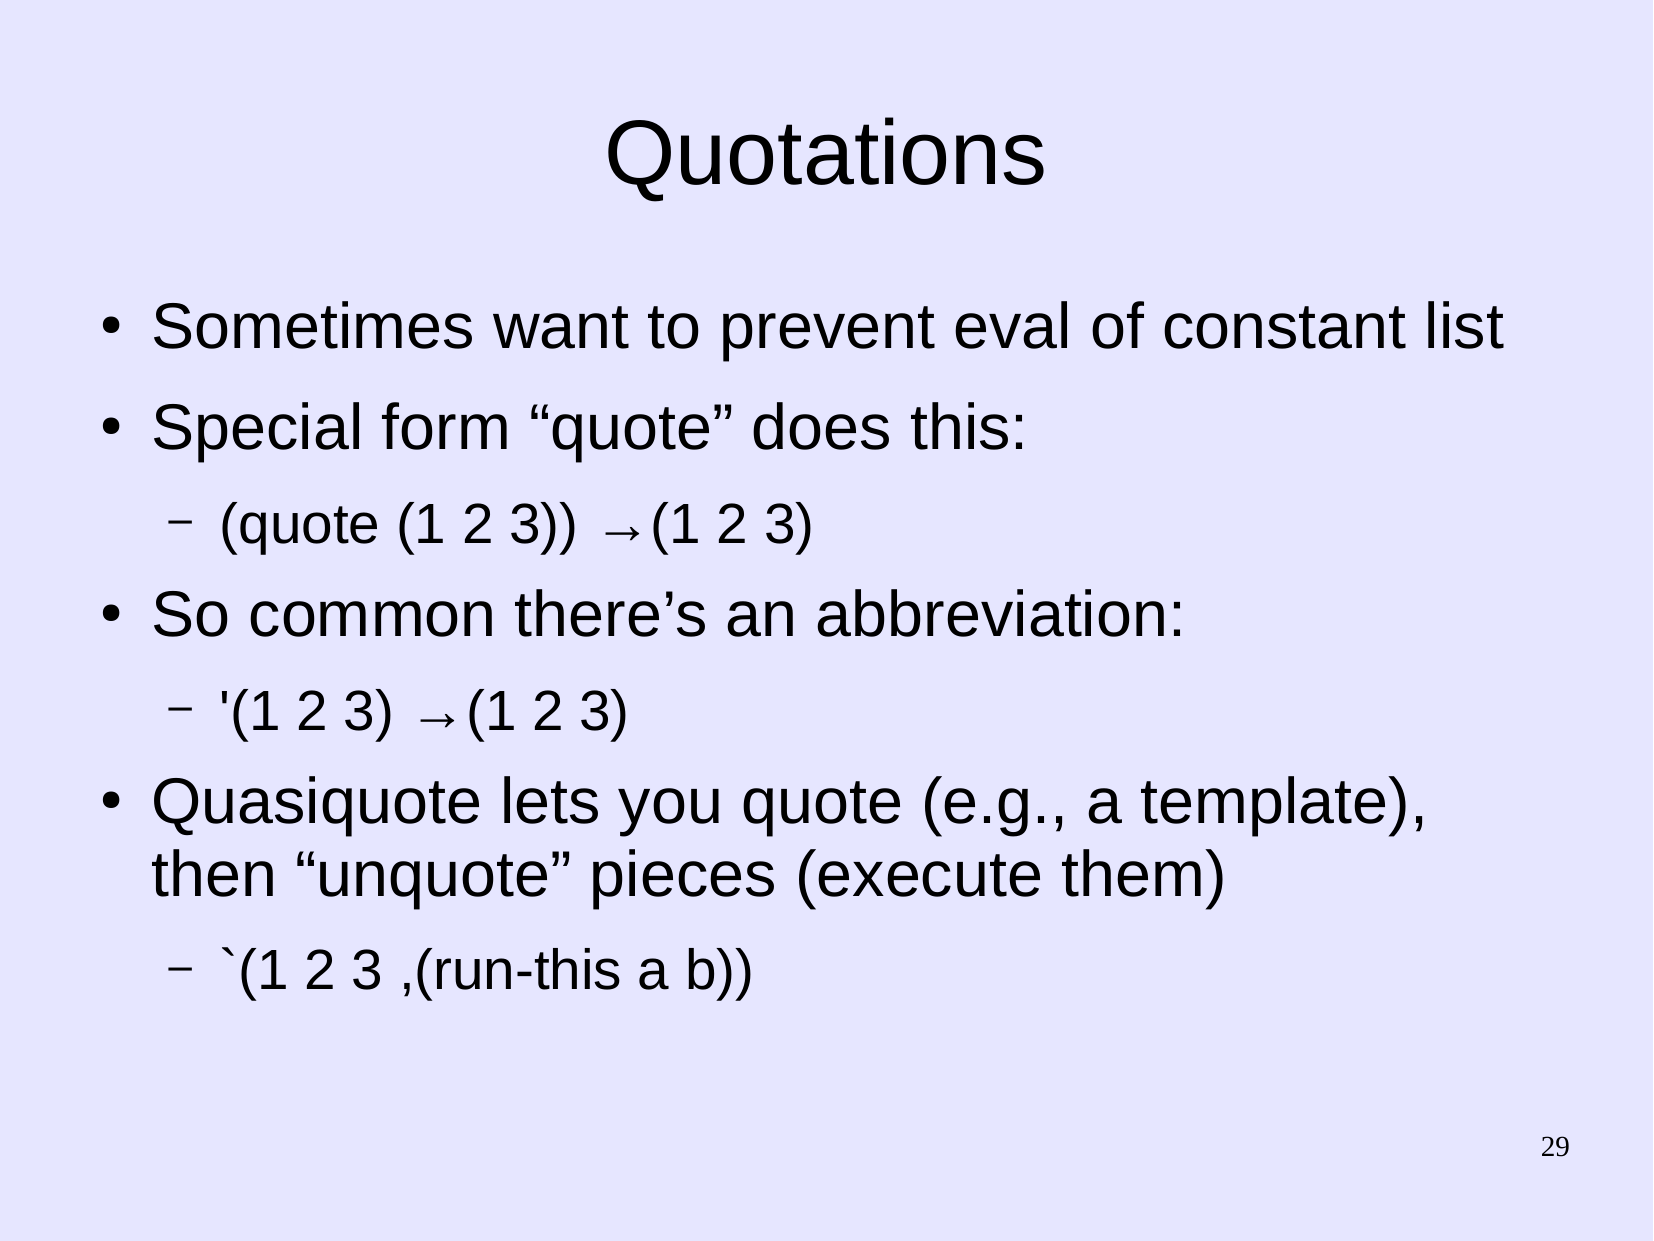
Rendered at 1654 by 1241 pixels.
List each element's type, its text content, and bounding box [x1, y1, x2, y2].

title Quotations [82, 49, 1571, 257]
list Sometimes want to prevent eval of constant list Special form “quote” does this: (quote (1 2 3)) →(1 2 3) So common there’s an abbreviation: '(1 2 3) →(1 2 3) Quasiquote lets you quote (e.g., a template), then “unquote” pieces (execute them) `(1 2 3 ,(run-this a b)) [82, 290, 1538, 1010]
